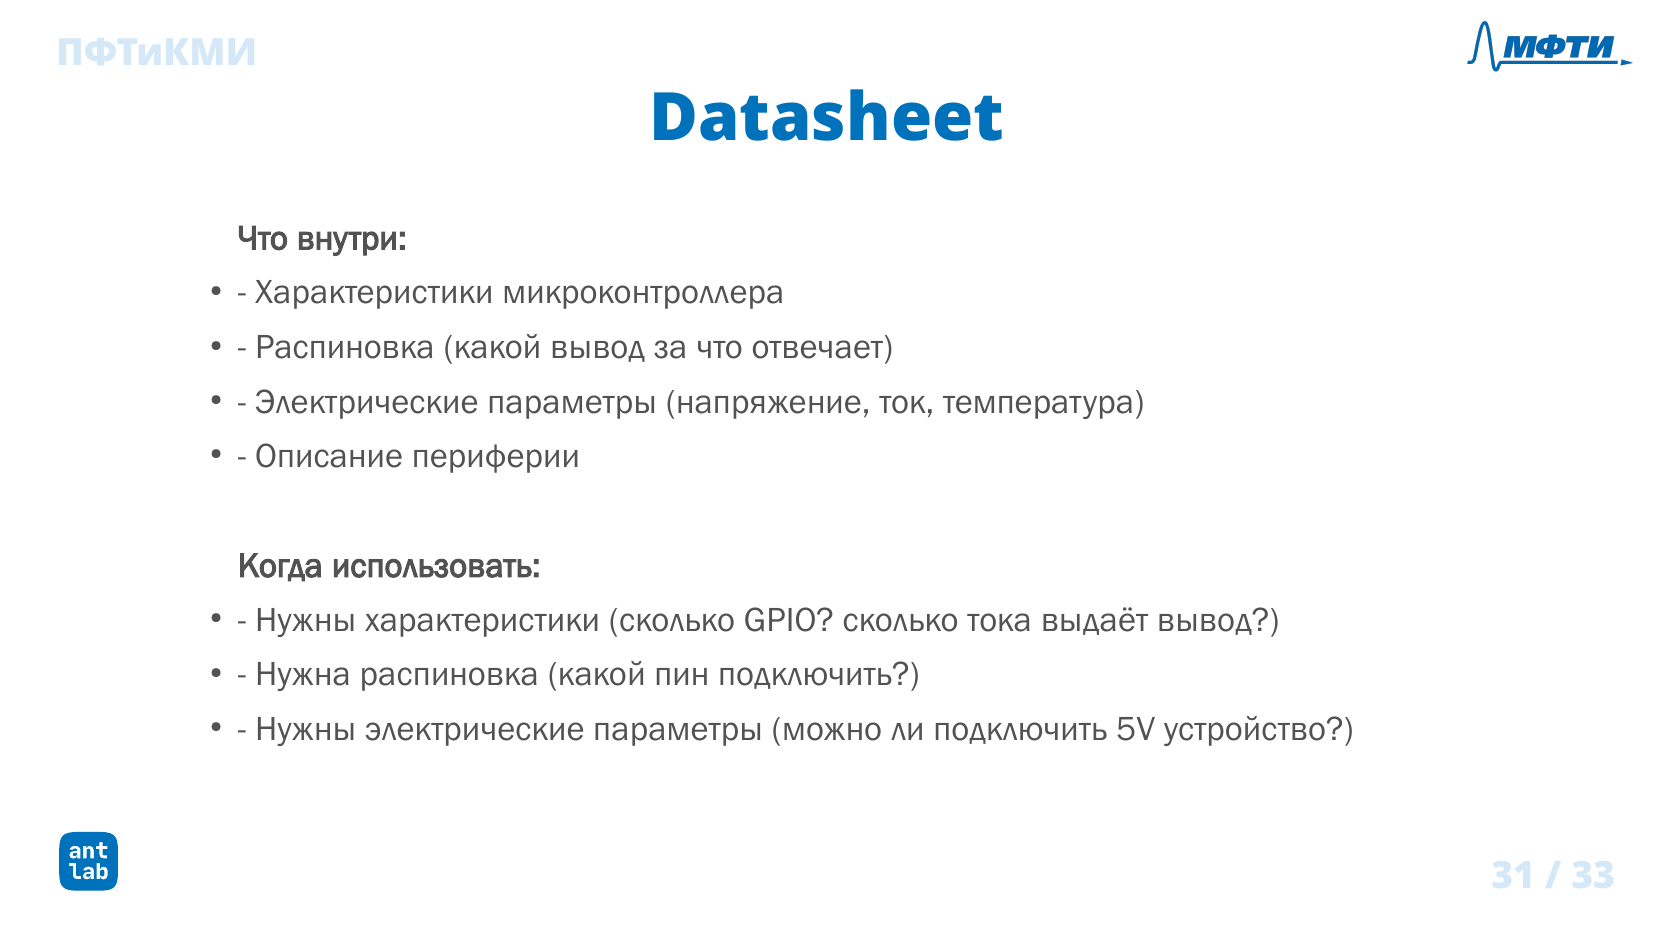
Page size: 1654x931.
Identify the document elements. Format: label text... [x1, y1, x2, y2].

title Datasheet [82, 37, 1571, 193]
picture [1446, 0, 1654, 93]
list Что внутри: - Характеристики микроконтроллера - Распиновка (какой вывод за что отвечает) - Электрические параметры (напряжение, ток, температура) - Описание периферии Когда использовать: - Нужны характеристики (сколько GPIO? сколько тока выдаёт вывод?) - Нужна распиновка (какой пин подключить?) - Нужны электрические параметры (можно ли подключить 5V устройство?) [200, 217, 1595, 758]
